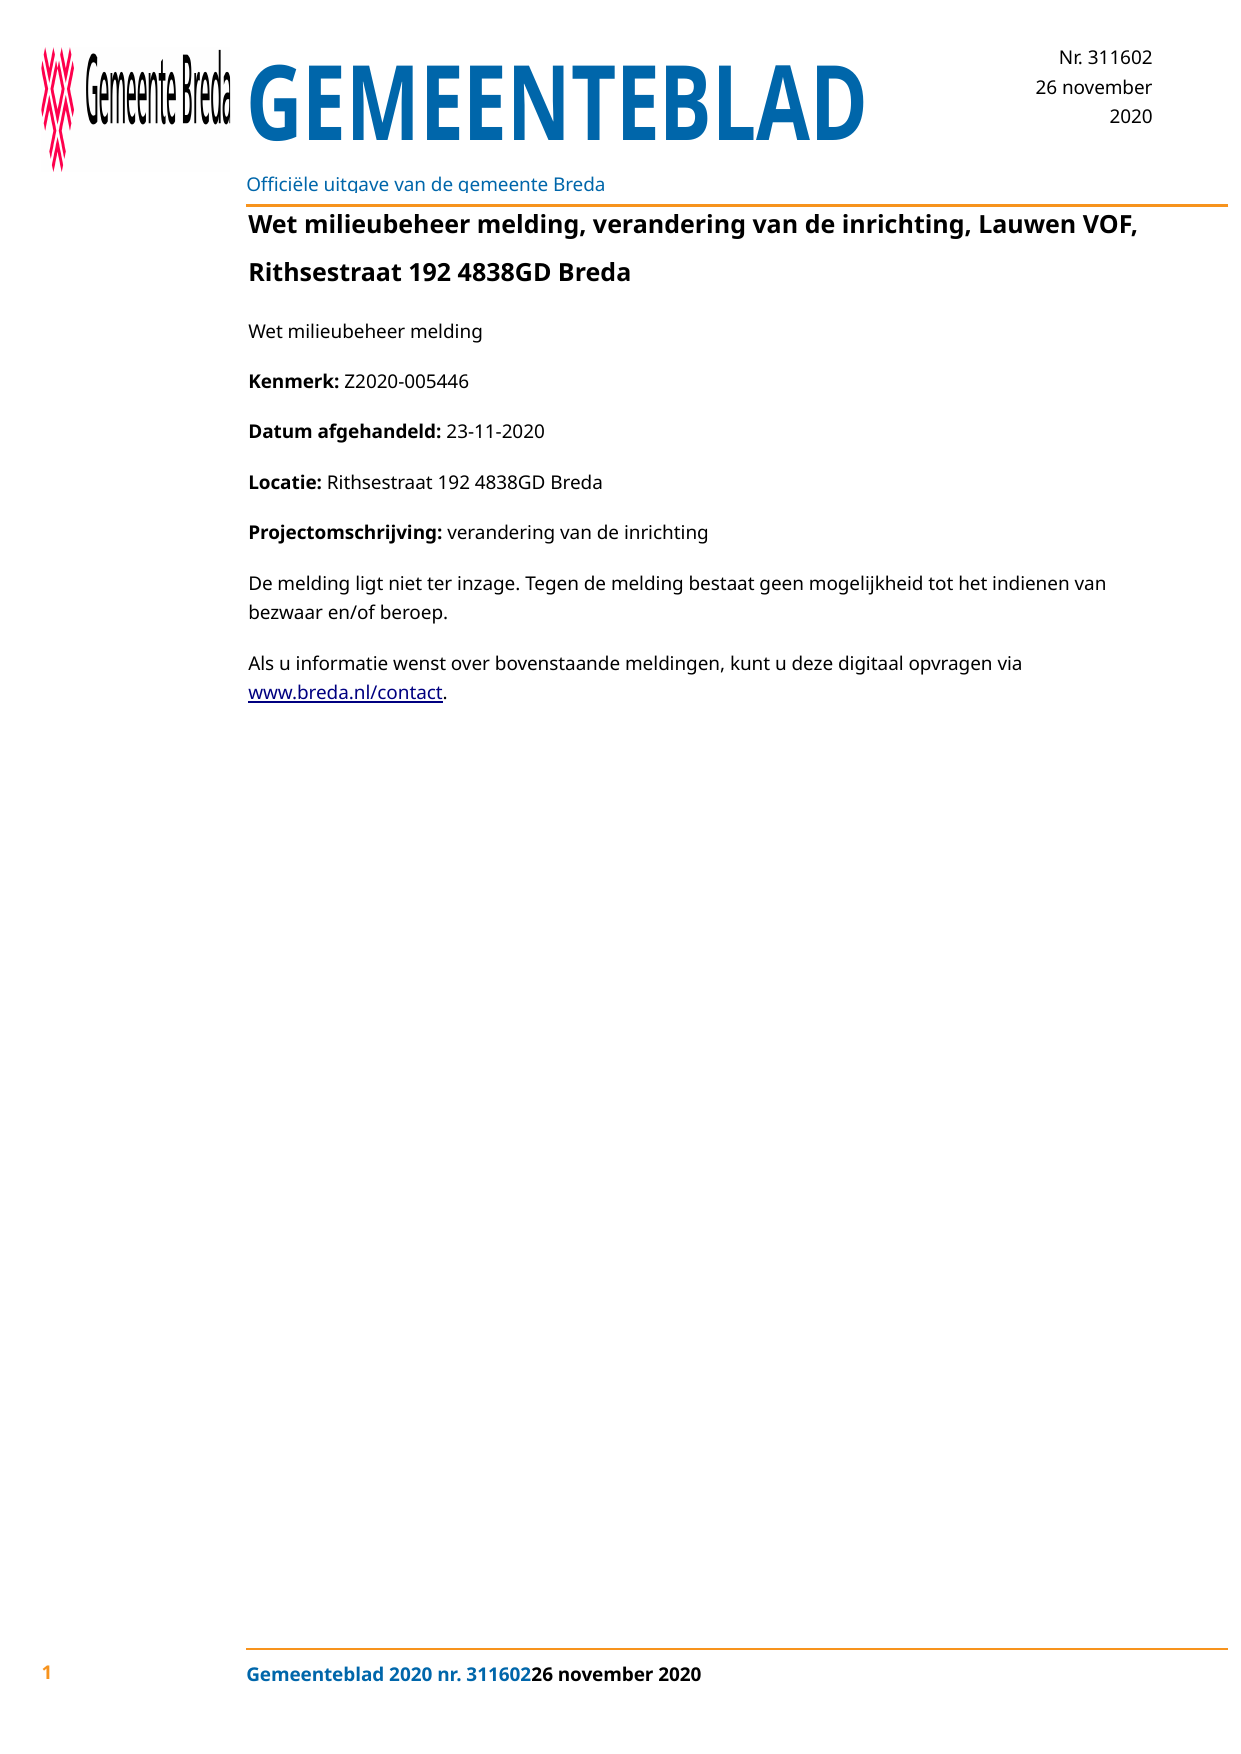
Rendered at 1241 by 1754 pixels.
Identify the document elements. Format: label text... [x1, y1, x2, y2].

text Kenmerk: Z2020-005446 [248, 368, 1152, 394]
text Wet milieubeheer melding, verandering van de inrichting, Lauwen VOF, Rithsestraat 192 4838GD Breda [248, 207, 1152, 288]
text Projectomschrijving: verandering van de inrichting [248, 519, 1152, 545]
text Wet milieubeheer melding [248, 318, 1152, 344]
text Locatie: Rithsestraat 192 4838GD Breda [248, 469, 1152, 495]
text De melding ligt niet ter inzage. Tegen de melding bestaat geen mogelijkheid tot het indienen van bezwaar en/of beroep. [248, 570, 1152, 625]
text Datum afgehandeld: 23-11-2020 [248, 419, 1152, 444]
picture [41, 47, 231, 172]
text Als u informatie wenst over bovenstaande meldingen, kunt u deze digitaal opvragen via www.breda.nl/contact. [248, 650, 1152, 705]
